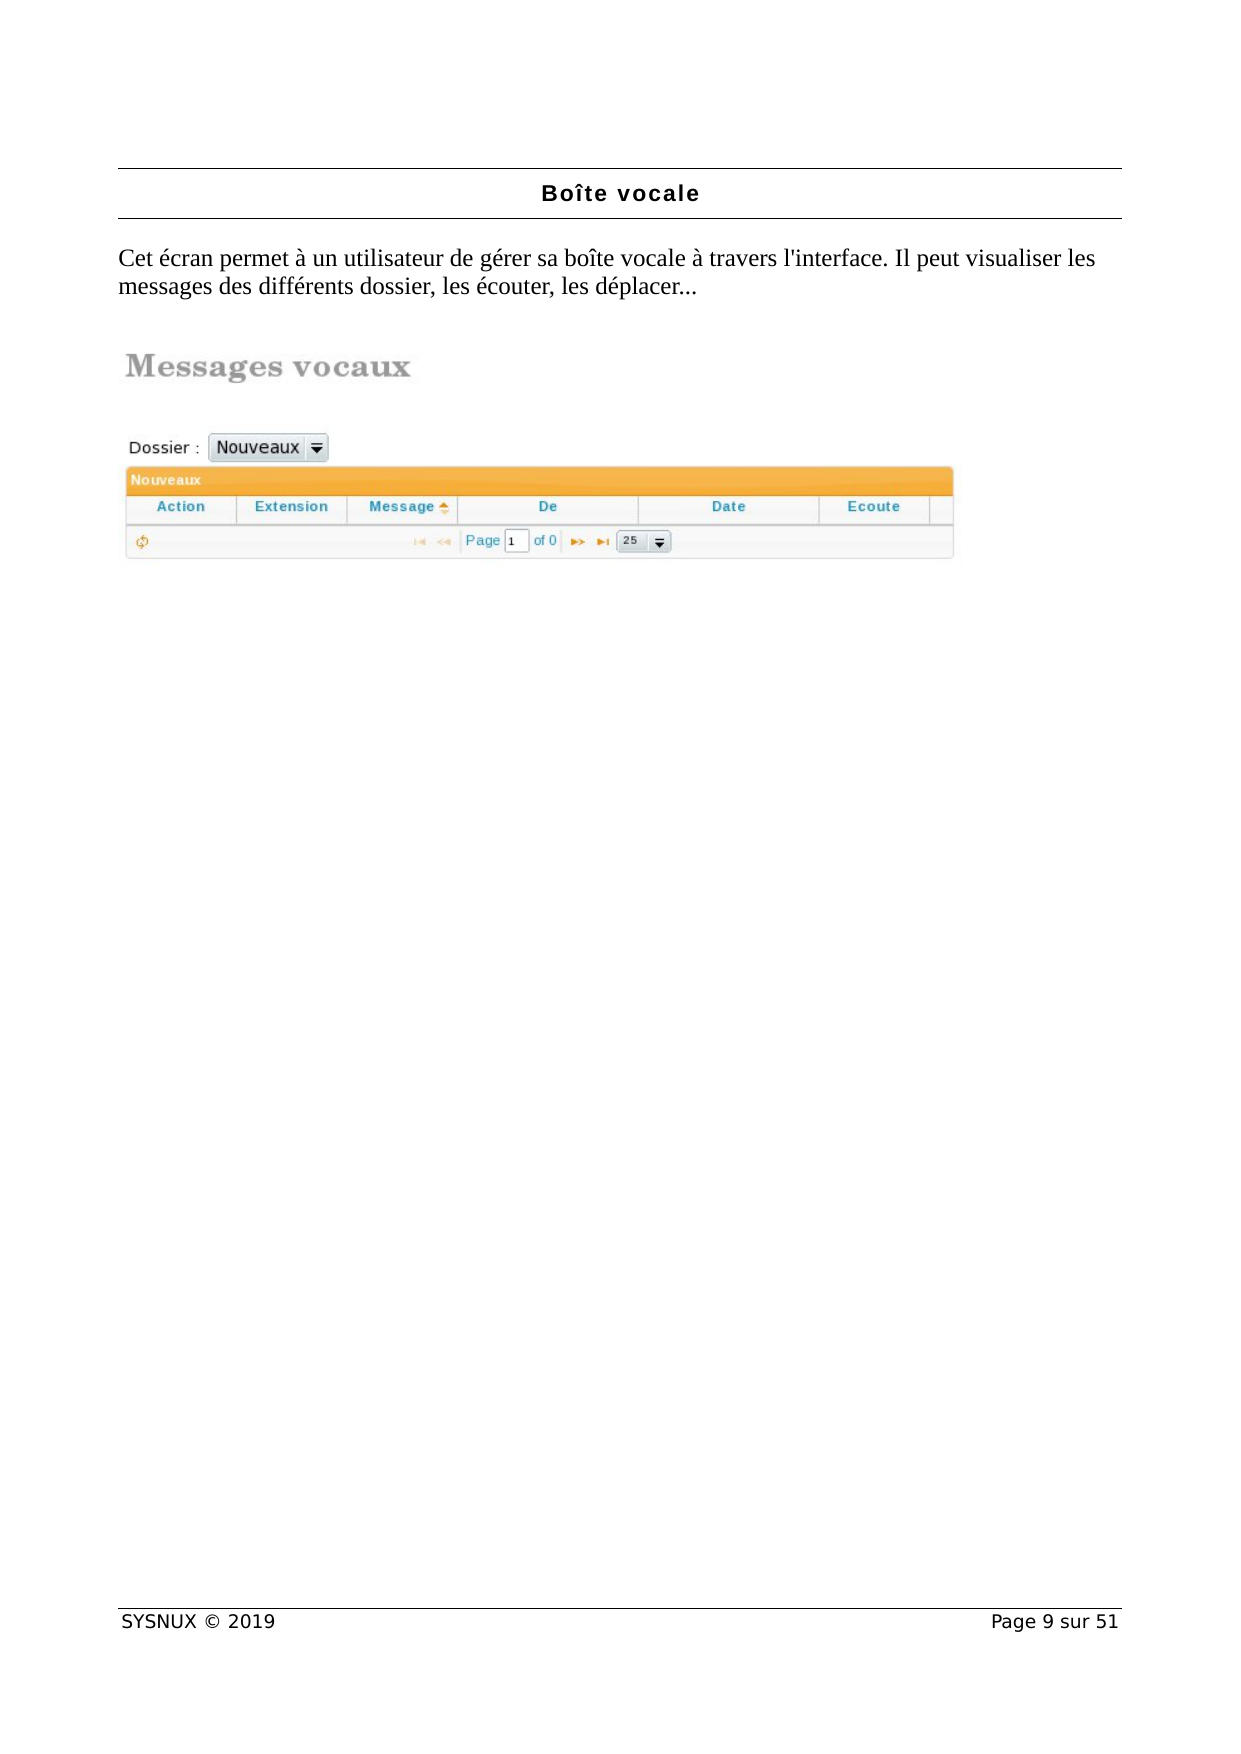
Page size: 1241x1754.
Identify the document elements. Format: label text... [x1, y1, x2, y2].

text Cet écran permet à un utilisateur de gérer sa boîte vocale à travers l'interface. Il peut visualiser les messages des différents dossier, les écouter, les déplacer... [118, 243, 1122, 300]
subtitle Boîte vocale [118, 169, 1122, 218]
picture [118, 344, 968, 588]
